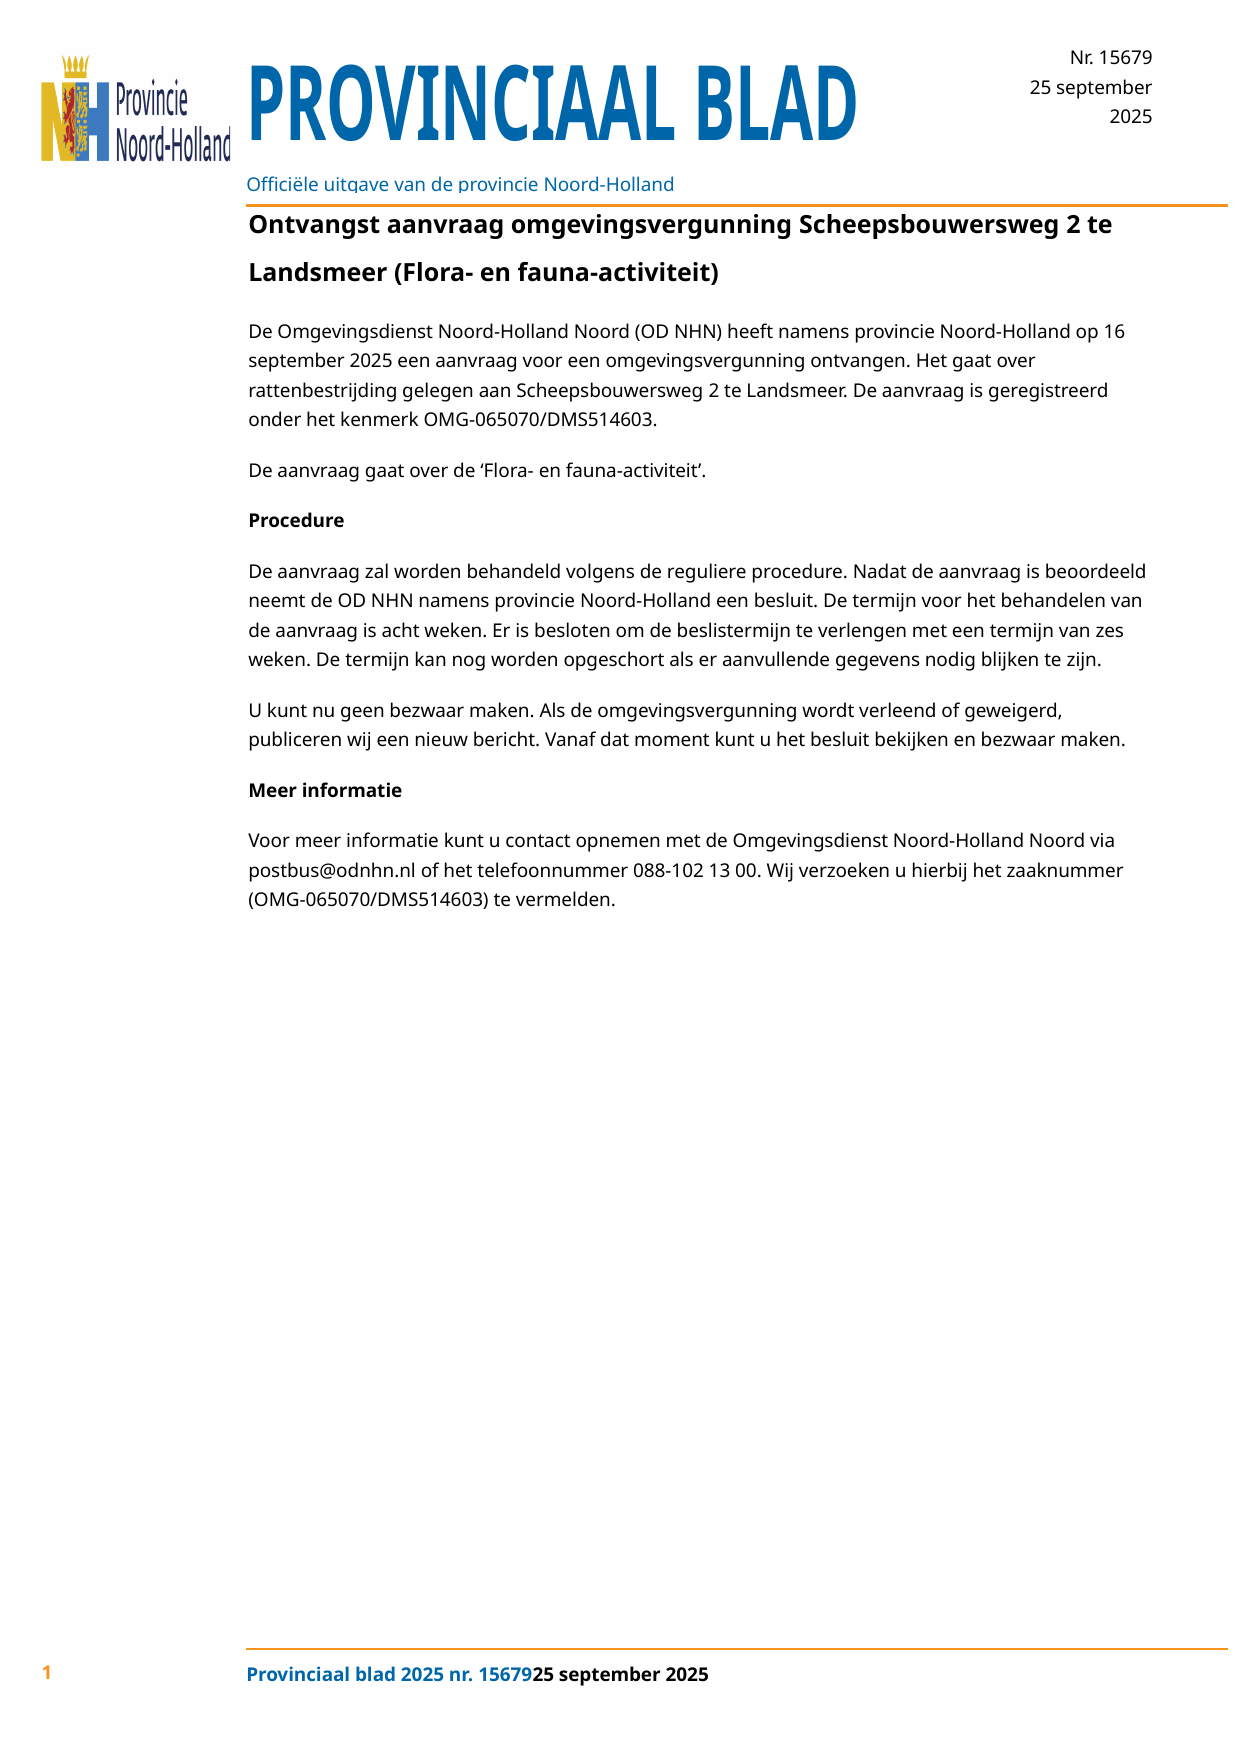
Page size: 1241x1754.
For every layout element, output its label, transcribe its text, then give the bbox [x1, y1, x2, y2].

text De aanvraag gaat over de ‘Flora- en fauna-activiteit’. [248, 457, 1152, 483]
text Voor meer informatie kunt u contact opnemen met de Omgevingsdienst Noord-Holland Noord via postbus@odnhn.nl of het telefoonnummer 088-102 13 00. Wij verzoeken u hierbij het zaaknummer (OMG-065070/DMS514603) te vermelden. [248, 827, 1152, 912]
text U kunt nu geen bezwaar maken. Als de omgevingsvergunning wordt verleend of geweigerd, publiceren wij een nieuw bericht. Vanaf dat moment kunt u het besluit bekijken en bezwaar maken. [248, 697, 1152, 752]
picture [41, 47, 231, 172]
text Meer informatie [248, 777, 1152, 803]
text Ontvangst aanvraag omgevingsvergunning Scheepsbouwersweg 2 te Landsmeer (Flora- en fauna-activiteit) [248, 207, 1152, 288]
text De aanvraag zal worden behandeld volgens de reguliere procedure. Nadat de aanvraag is beoordeeld neemt de OD NHN namens provincie Noord-Holland een besluit. De termijn voor het behandelen van de aanvraag is acht weken. Er is besloten om de beslistermijn te verlengen met een termijn van zes weken. De termijn kan nog worden opgeschort als er aanvullende gegevens nodig blijken te zijn. [248, 558, 1152, 672]
text De Omgevingsdienst Noord-Holland Noord (OD NHN) heeft namens provincie Noord-Holland op 16 september 2025 een aanvraag voor een omgevingsvergunning ontvangen. Het gaat over rattenbestrijding gelegen aan Scheepsbouwersweg 2 te Landsmeer. De aanvraag is geregistreerd onder het kenmerk OMG-065070/DMS514603. [248, 318, 1152, 432]
text Procedure [248, 507, 1152, 533]
